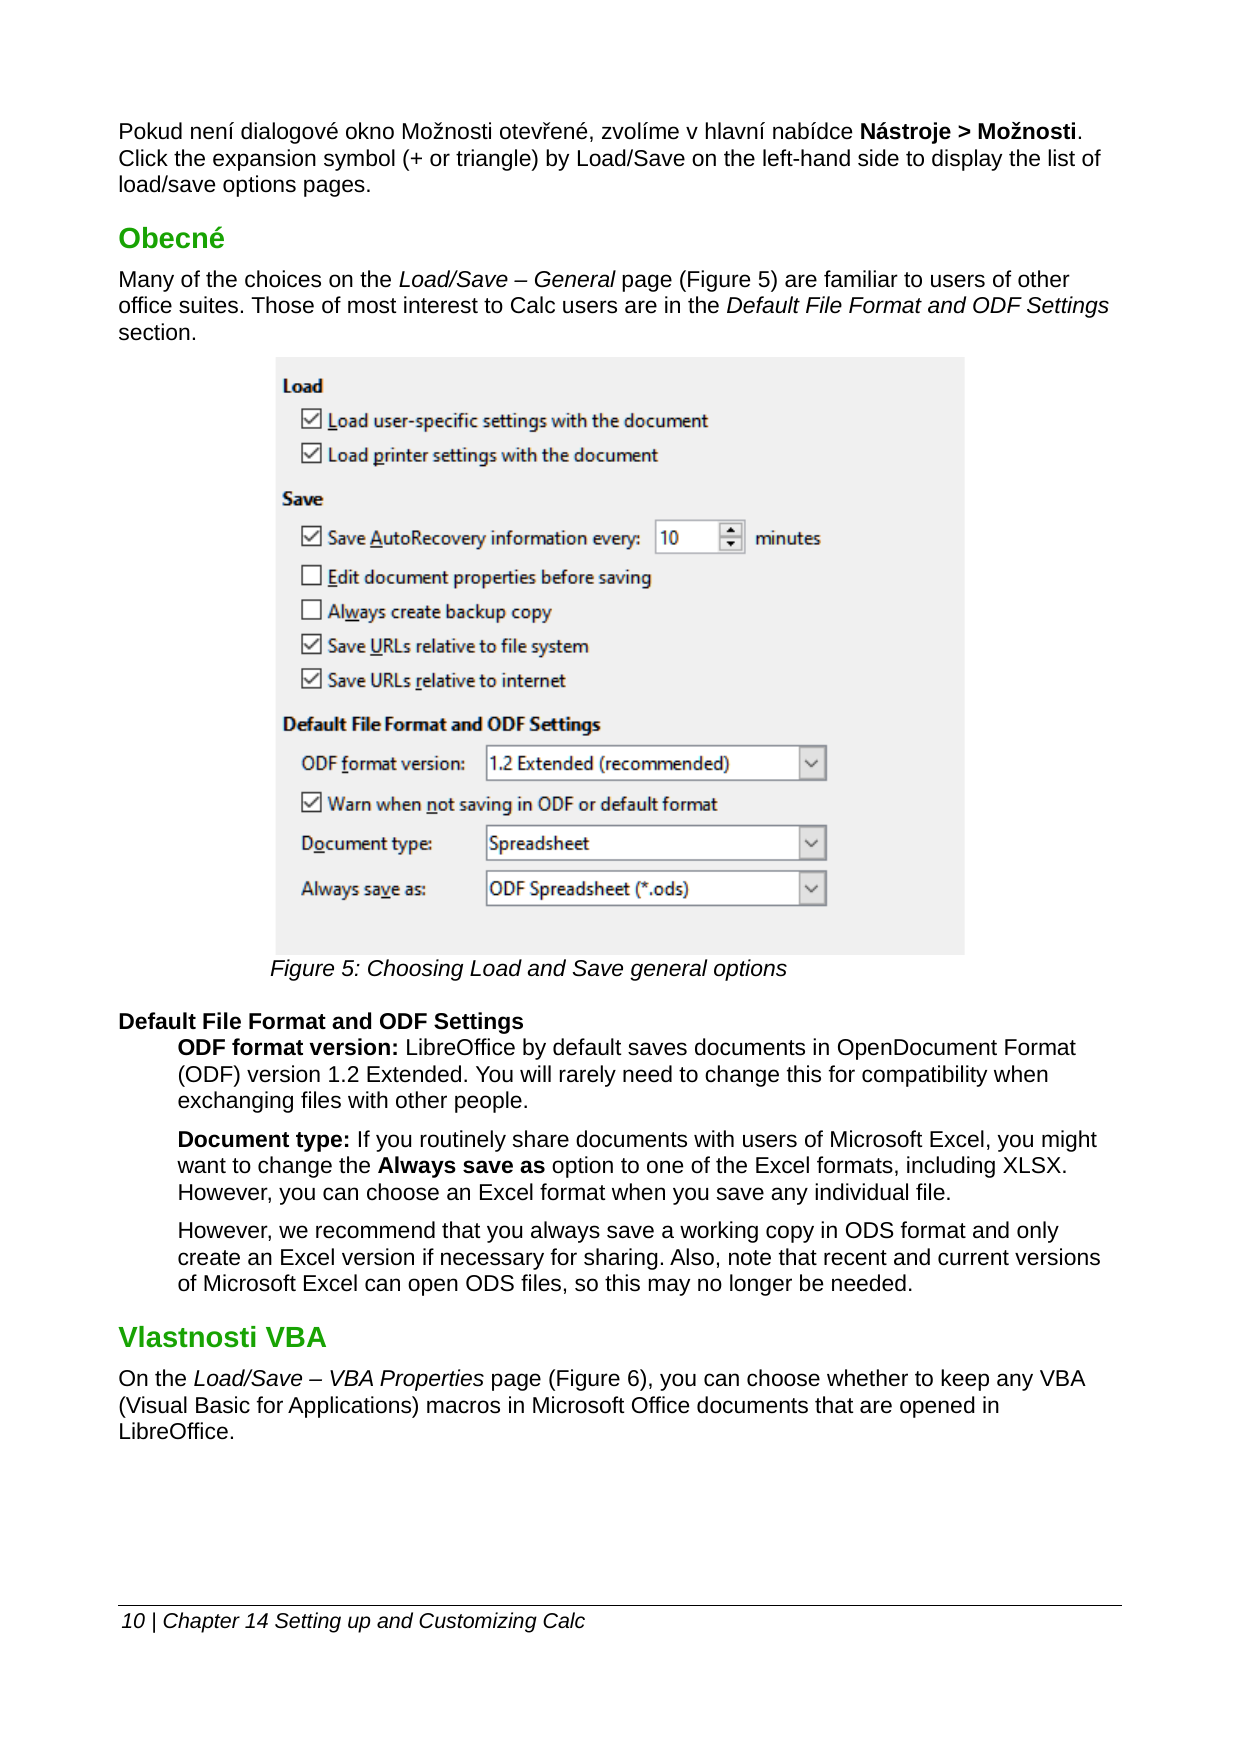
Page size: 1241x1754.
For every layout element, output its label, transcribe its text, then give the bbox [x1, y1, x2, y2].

text Default File Format and ODF Settings [118, 1008, 1122, 1034]
text Pokud není dialogové okno Možnosti otevřené, zvolíme v hlavní nabídce Nástroje > Možnosti. Click the expansion symbol (+ or triangle) by Load/Save on the left-hand side to display the list of load/save options pages. [118, 118, 1122, 197]
text On the Load/Save – VBA Properties page (Figure 6), you can choose whether to keep any VBA (Visual Basic for Applications) macros in Microsoft Office documents that are opened in LibreOffice. [118, 1365, 1122, 1444]
text Many of the choices on the Load/Save – General page (Figure 5) are familiar to users of other office suites. Those of most interest to Calc users are in the Default File Format and ODF Settings section. [118, 266, 1122, 345]
text Figure 5: Choosing Load and Save general options [270, 955, 970, 981]
text However, we recommend that you always save a working copy in ODS format and only create an Excel version if necessary for sharing. Also, note that recent and current versions of Microsoft Excel can open ODS files, so this may no longer be needed. [177, 1217, 1122, 1296]
picture [275, 357, 965, 955]
subtitle Vlastnosti VBA [118, 1320, 1122, 1353]
subtitle Obecné [118, 221, 1122, 254]
text ODF format version: LibreOffice by default saves documents in OpenDocument Format (ODF) version 1.2 Extended. You will rarely need to change this for compatibility when exchanging files with other people. [177, 1034, 1122, 1113]
text Document type: If you routinely share documents with users of Microsoft Excel, you might want to change the Always save as option to one of the Excel formats, including XLSX. However, you can choose an Excel format when you save any individual file. [177, 1126, 1122, 1205]
